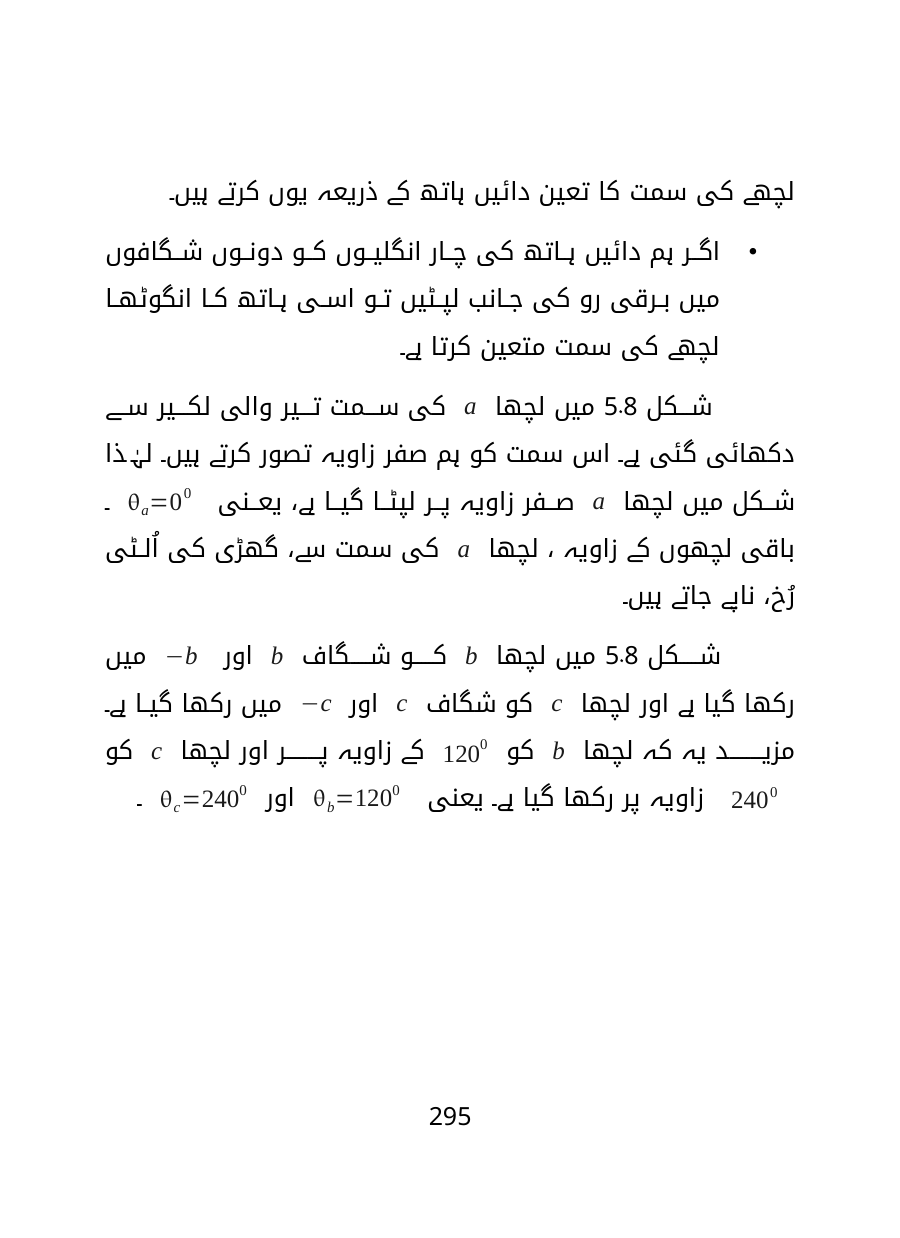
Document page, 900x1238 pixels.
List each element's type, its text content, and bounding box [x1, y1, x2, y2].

text لچھے کی سمت کا تعین دائیں ہاتھ کے ذریعہ یوں کرتے ہیں۔ [105, 168, 795, 216]
text شکل 5.8 میں لچھاکی سمت تیر والی لکیر سے دکھائی گئی ہے۔ اس سمت کو ہم صفر زاویہ تصور کرتے ہیں۔ لہٰذا شکل میں لچھاصفر زاویہ پر لپٹا گیا ہے، یعنی ۔ باقی لچھوں کے زاویہ ، لچھاکی سمت سے، گھڑی کی اُلٹی رُخ، ناپے جاتے ہیں۔ [105, 383, 795, 620]
list اگر ہم دائیں ہاتھ کی چار انگلیوں کو دونوں شگافوں میں برقی رو کی جانب لپٹیں تو اسی ہاتھ کا انگوٹھا لچھے کی سمت متعین کرتا ہے۔ [105, 228, 757, 371]
text شکل 5.8 میں لچھاکو شگافاور میں رکھا گیا ہے اور لچھاکو شگافاورمیں رکھا گیا ہے۔ مزید یہ کہ لچھاکوکے زاویہ پر اور لچھاکو زاویہ پر رکھا گیا ہے۔ یعنی اور۔ [105, 633, 795, 822]
